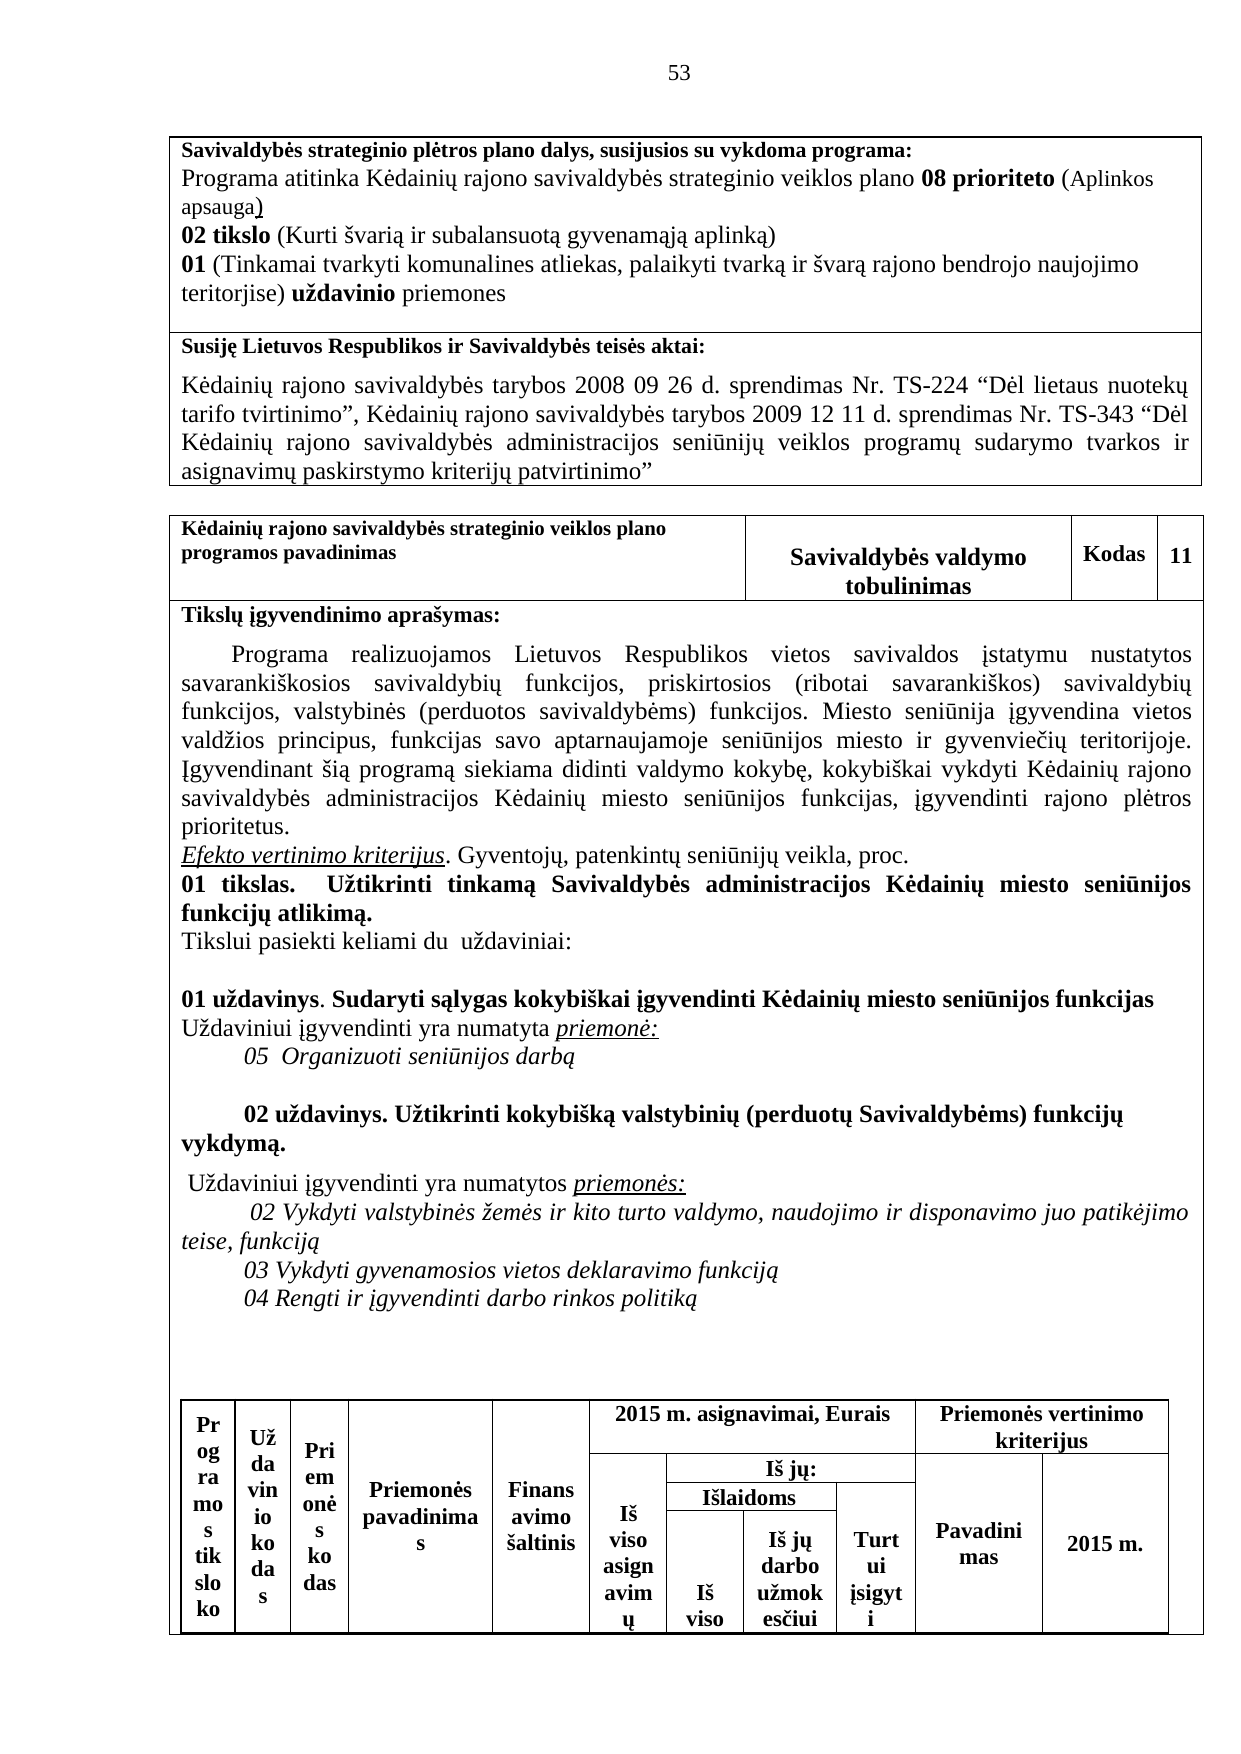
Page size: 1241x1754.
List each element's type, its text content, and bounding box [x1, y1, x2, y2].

table_header Priemonės kodas [291, 1401, 348, 1632]
table_cell Tikslų įgyvendinimo aprašymas: Programa realizuojamos Lietuvos Respublikos vietos savivaldos įstatymu nustatytos savarankiškosios savivaldybių funkcijos, priskirtosios (ribotai savarankiškos) savivaldybių funkcijos, valstybinės (perduotos savivaldybėms) funkcijos. Miesto seniūnija įgyvendina vietos valdžios principus, funkcijas savo aptarnaujamoje seniūnijos miesto ir gyvenviečių teritorijoje. Įgyvendinant šią programą siekiama didinti valdymo kokybę, kokybiškai vykdyti Kėdainių rajono savivaldybės administracijos Kėdainių miesto seniūnijos funkcijas, įgyvendinti rajono plėtros prioritetus. Efekto vertinimo kriterijus. Gyventojų, patenkintų seniūnijų veikla, proc. 01 tikslas. Užtikrinti tinkamą Savivaldybės administracijos Kėdainių miesto seniūnijos funkcijų atlikimą. Tikslui pasiekti keliami du uždaviniai: 01 uždavinys. Sudaryti sąlygas kokybiškai įgyvendinti Kėdainių miesto seniūnijos funkcijas Uždaviniui įgyvendinti yra numatyta priemonė: 05 Organizuoti seniūnijos darbą 02 uždavinys. Užtikrinti kokybišką valstybinių (perduotų Savivaldybėms) funkcijų vykdymą. Uždaviniui įgyvendinti yra numatytos priemonės: 02 Vykdyti valstybinės žemės ir kito turto valdymo, naudojimo ir disponavimo juo patikėjimo teise, funkciją 03 Vykdyti gyvenamosios vietos deklaravimo funkciją 04 Rengti ir įgyvendinti darbo rinkos politiką [170, 601, 1203, 1634]
table_header 2015 m. asignavimai, Eurais [590, 1401, 915, 1453]
table_header Finansavimo šaltinis [493, 1401, 589, 1632]
table_header 11 [1158, 516, 1203, 599]
table_header Programos tikslo kodas [182, 1401, 234, 1632]
table_header [1169, 1399, 1174, 1453]
table_cell Iš jų darbo užmokesčiui [744, 1511, 836, 1632]
table_cell [1169, 1510, 1174, 1547]
table_cell 2015 m. [1043, 1454, 1168, 1632]
table_cell Pavadinimas [916, 1454, 1042, 1632]
table_header Priemonės pavadinimas [349, 1401, 492, 1632]
table_cell Iš viso [667, 1511, 743, 1632]
table_header Uždavinio kodas [236, 1401, 290, 1632]
table_header Priemonės vertinimo kriterijus [916, 1401, 1168, 1453]
table_cell [1169, 1453, 1174, 1482]
table_header Kodas [1072, 516, 1157, 599]
table_cell [1169, 1482, 1174, 1510]
table_cell [1169, 1548, 1174, 1632]
table_cell Iš jų: [667, 1454, 915, 1482]
table_cell Susiję Lietuvos Respublikos ir Savivaldybės teisės aktai: Kėdainių rajono savivaldybės tarybos 2008 09 26 d. sprendimas Nr. TS-224 “Dėl lietaus nuotekų tarifo tvirtinimo”, Kėdainių rajono savivaldybės tarybos 2009 12 11 d. sprendimas Nr. TS-343 “Dėl Kėdainių rajono savivaldybės administracijos seniūnijų veiklos programų sudarymo tvarkos ir asignavimų paskirstymo kriterijų patvirtinimo” [170, 333, 1201, 485]
table_cell Iš viso asignavimų [590, 1454, 666, 1632]
table_cell Turtui įsigyti [837, 1483, 915, 1632]
table_cell Išlaidoms [667, 1483, 836, 1510]
table_header Kėdainių rajono savivaldybės strateginio veiklos plano programos pavadinimas [170, 516, 745, 599]
table_cell Savivaldybės strateginio plėtros plano dalys, susijusios su vykdoma programa: Programa atitinka Kėdainių rajono savivaldybės strateginio veiklos plano 08 prioriteto (Aplinkos apsauga) 02 tikslo (Kurti švarią ir subalansuotą gyvenamąją aplinką) 01 (Tinkamai tvarkyti komunalines atliekas, palaikyti tvarką ir švarą rajono bendrojo naujojimo teritorjise) uždavinio priemones [170, 138, 1201, 332]
table_header Savivaldybės valdymo tobulinimas [746, 516, 1071, 599]
